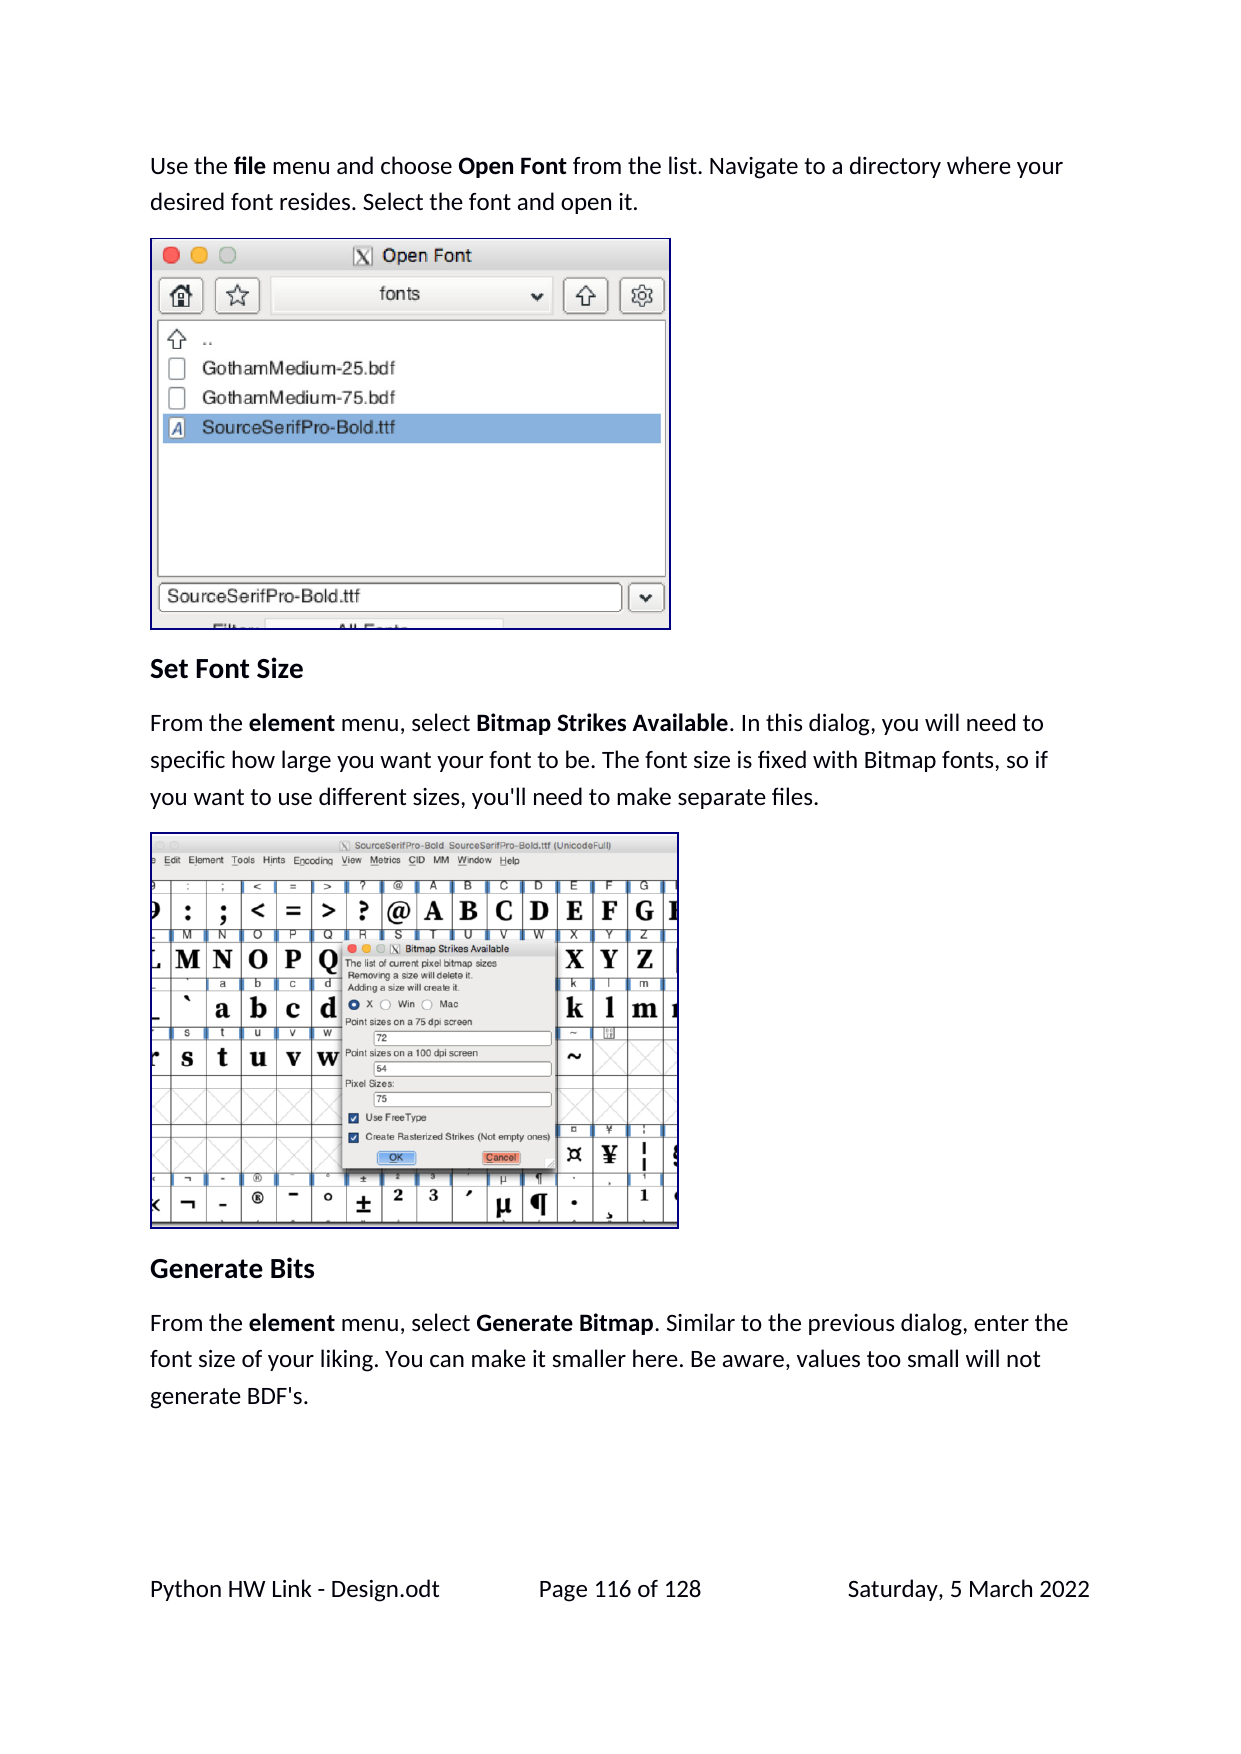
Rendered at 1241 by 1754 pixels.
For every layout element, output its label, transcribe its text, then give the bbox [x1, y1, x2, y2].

text From the element menu, select Bitmap Strikes Available. In this dialog, you will need to specific how large you want your font to be. The font size is fixed with Bitmap fonts, so if you want to use different sizes, you'll need to make separate files. [150, 708, 1090, 811]
text Use the file menu and choose Open Font from the list. Navigate to a directory where your desired font resides. Select the font and open it. [150, 150, 1090, 217]
text Set Font Size [150, 650, 1090, 686]
text Generate Bits [150, 1250, 1090, 1285]
picture [152, 834, 677, 1227]
picture [152, 239, 669, 628]
text From the element menu, select Generate Bitmap. Similar to the previous dialog, enter the font size of your liking. You can make it smaller here. Be aware, values too small will not generate BDF's. [150, 1307, 1090, 1411]
